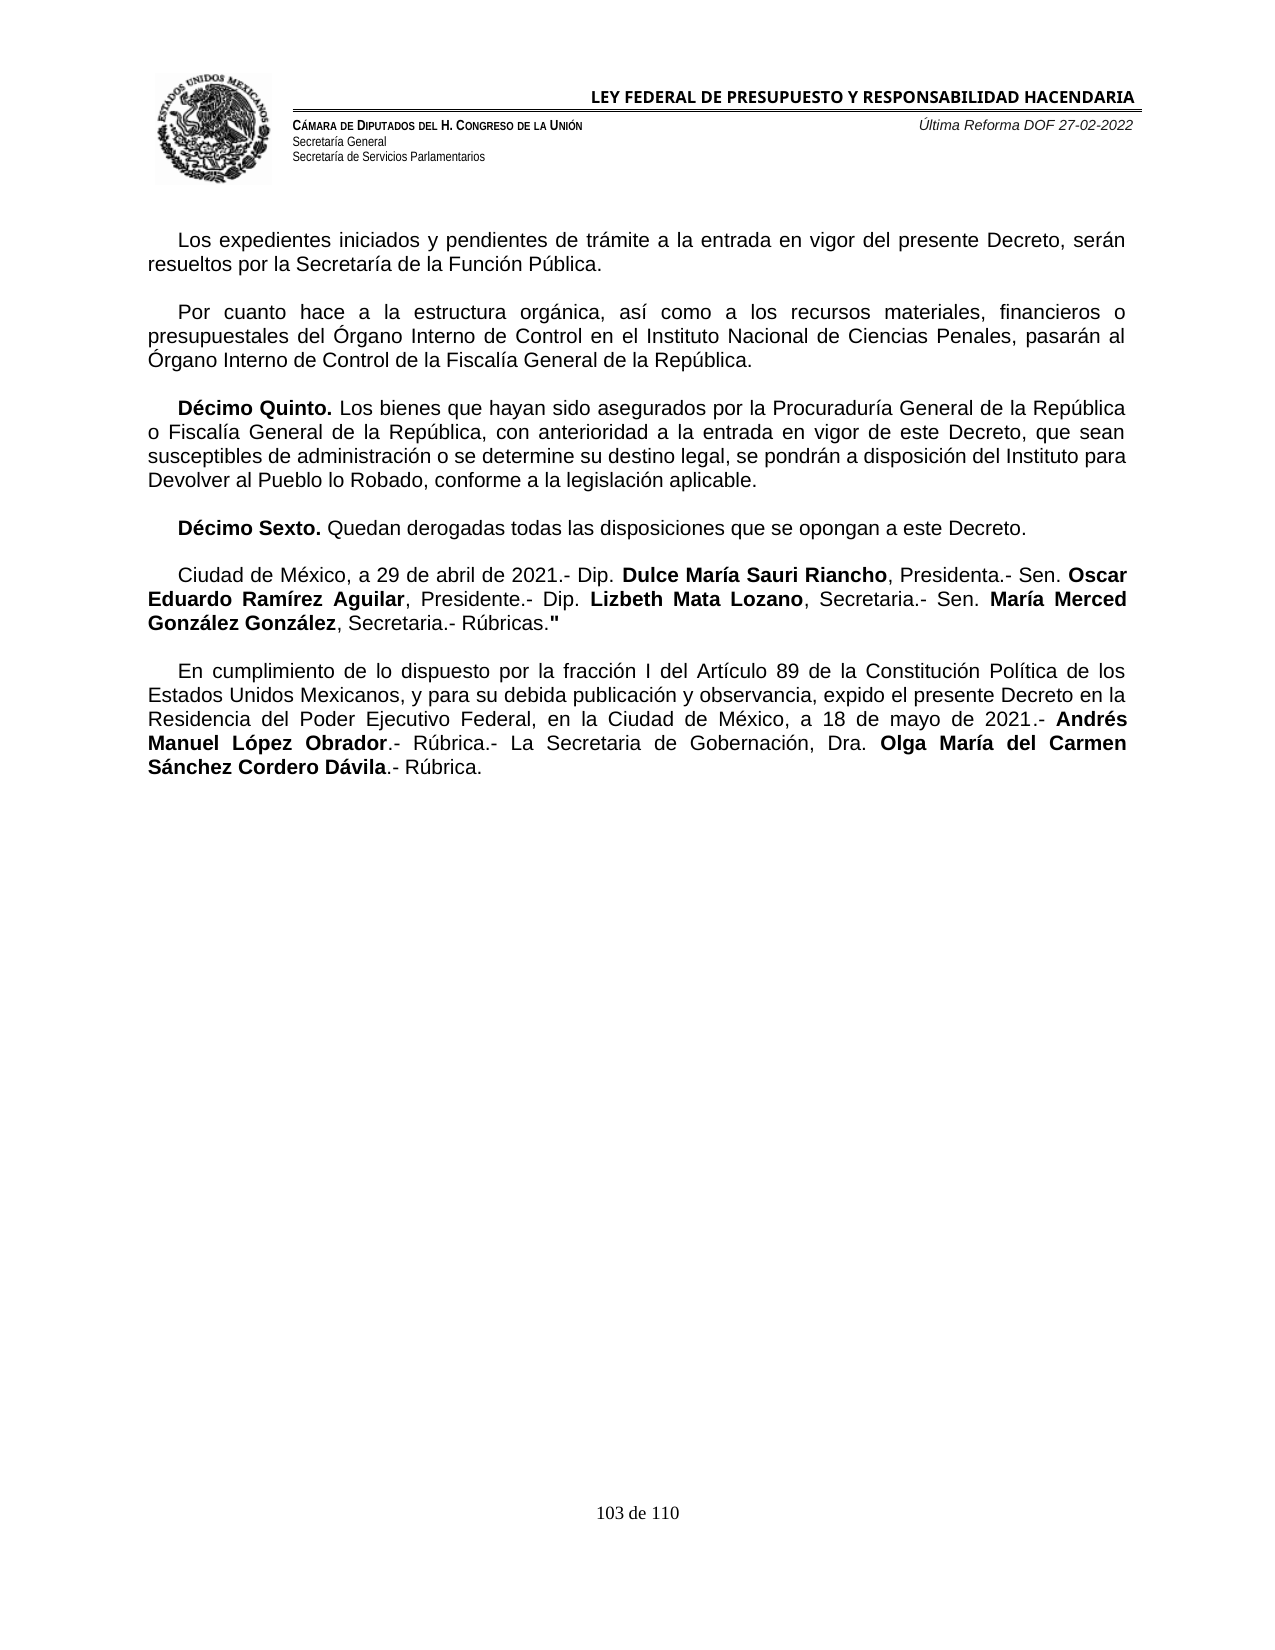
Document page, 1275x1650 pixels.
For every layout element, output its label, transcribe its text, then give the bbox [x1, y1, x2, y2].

text Los expedientes iniciados y pendientes de trámite a la entrada en vigor del presente Decreto, serán resueltos por la Secretaría de la Función Pública. [148, 228, 1127, 276]
text Décimo Quinto. Los bienes que hayan sido asegurados por la Procuraduría General de la República o Fiscalía General de la República, con anterioridad a la entrada en vigor de este Decreto, que sean susceptibles de administración o se determine su destino legal, se pondrán a disposición del Instituto para Devolver al Pueblo lo Robado, conforme a la legislación aplicable. [148, 396, 1127, 491]
text En cumplimiento de lo dispuesto por la fracción I del Artículo 89 de la Constitución Política de los Estados Unidos Mexicanos, y para su debida publicación y observancia, expido el presente Decreto en la Residencia del Poder Ejecutivo Federal, en la Ciudad de México, a 18 de mayo de 2021.- Andrés Manuel López Obrador.- Rúbrica.- La Secretaria de Gobernación, Dra. Olga María del Carmen Sánchez Cordero Dávila.- Rúbrica. [148, 659, 1127, 779]
text Por cuanto hace a la estructura orgánica, así como a los recursos materiales, financieros o presupuestales del Órgano Interno de Control en el Instituto Nacional de Ciencias Penales, pasarán al Órgano Interno de Control de la Fiscalía General de la República. [148, 300, 1127, 372]
text Décimo Sexto. Quedan derogadas todas las disposiciones que se opongan a este Decreto. [148, 515, 1127, 539]
text Ciudad de México, a 29 de abril de 2021.- Dip. Dulce María Sauri Riancho, Presidenta.- Sen. Oscar Eduardo Ramírez Aguilar, Presidente.- Dip. Lizbeth Mata Lozano, Secretaria.- Sen. María Merced González González, Secretaria.- Rúbricas." [148, 563, 1127, 635]
